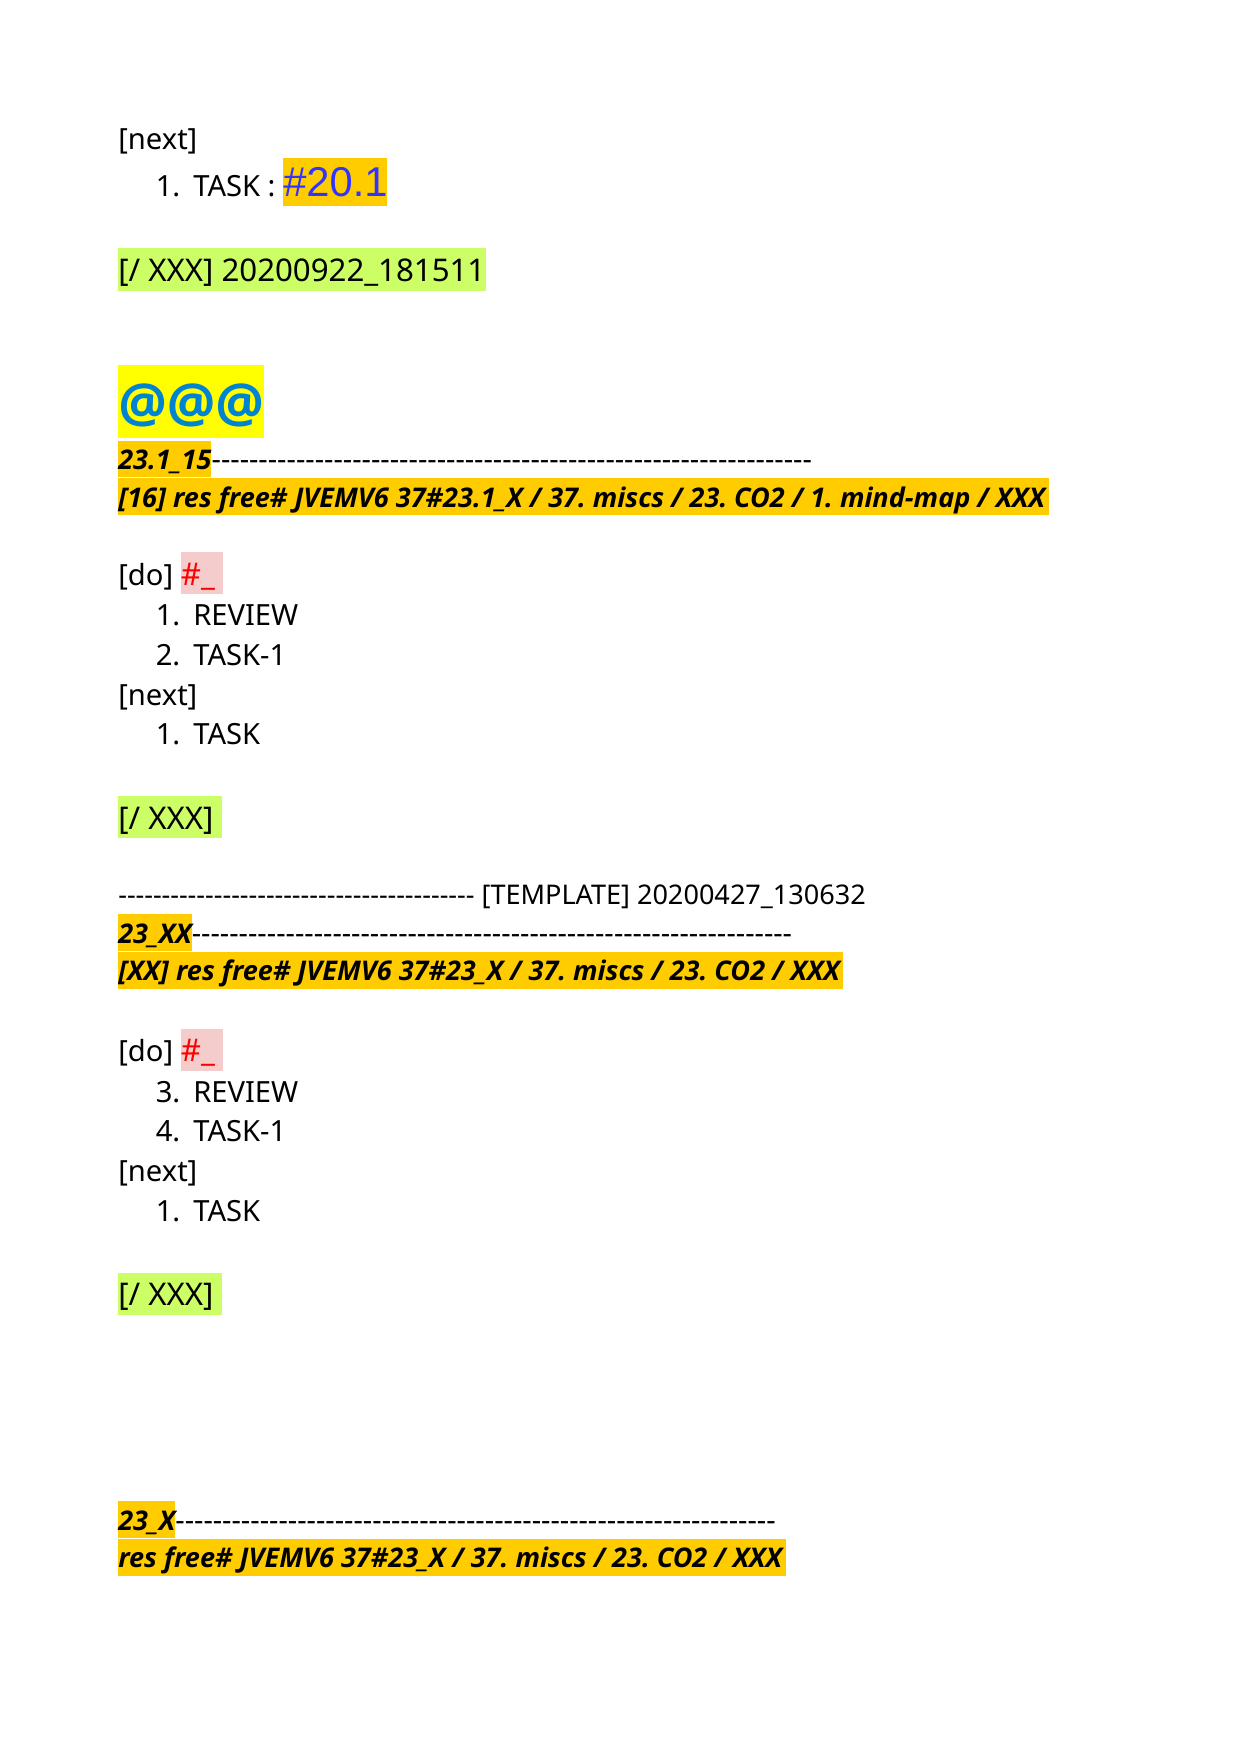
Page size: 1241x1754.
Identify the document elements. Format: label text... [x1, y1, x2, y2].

text [/ XXX] [118, 1230, 1122, 1315]
text [16] res free# JVEMV6 37#23.1_X / 37. miscs / 23. CO2 / 1. mind-map / XXX [118, 478, 1122, 515]
list REVIEW [156, 1071, 1122, 1111]
text [next] [118, 1150, 1122, 1190]
text [/ XXX] 20200922_181511 [118, 206, 1122, 291]
text [do] #_ [118, 1028, 1122, 1071]
text [XX] res free# JVEMV6 37#23_X / 37. miscs / 23. CO2 / XXX [118, 952, 1122, 989]
text @@@ [118, 365, 1122, 438]
text ----------------------------------------- [TEMPLATE] 20200427_130632 [118, 875, 1122, 912]
text 23.1_15---------------------------------------------------------------- [118, 438, 1122, 478]
text [next] [118, 674, 1122, 713]
text res free# JVEMV6 37#23_X / 37. miscs / 23. CO2 / XXX [118, 1539, 1122, 1576]
list TASK-1 [156, 1111, 1122, 1150]
text [/ XXX] [118, 753, 1122, 838]
list REVIEW [156, 594, 1122, 634]
text [next] [118, 118, 1122, 158]
text 23_XX---------------------------------------------------------------- [118, 912, 1122, 952]
text [do] #_ [118, 552, 1122, 594]
text 23_X---------------------------------------------------------------- [118, 1499, 1122, 1539]
list TASK [156, 1190, 1122, 1230]
list TASK [156, 713, 1122, 753]
list TASK-1 [156, 634, 1122, 674]
list TASK : #20.1 [156, 158, 1122, 206]
